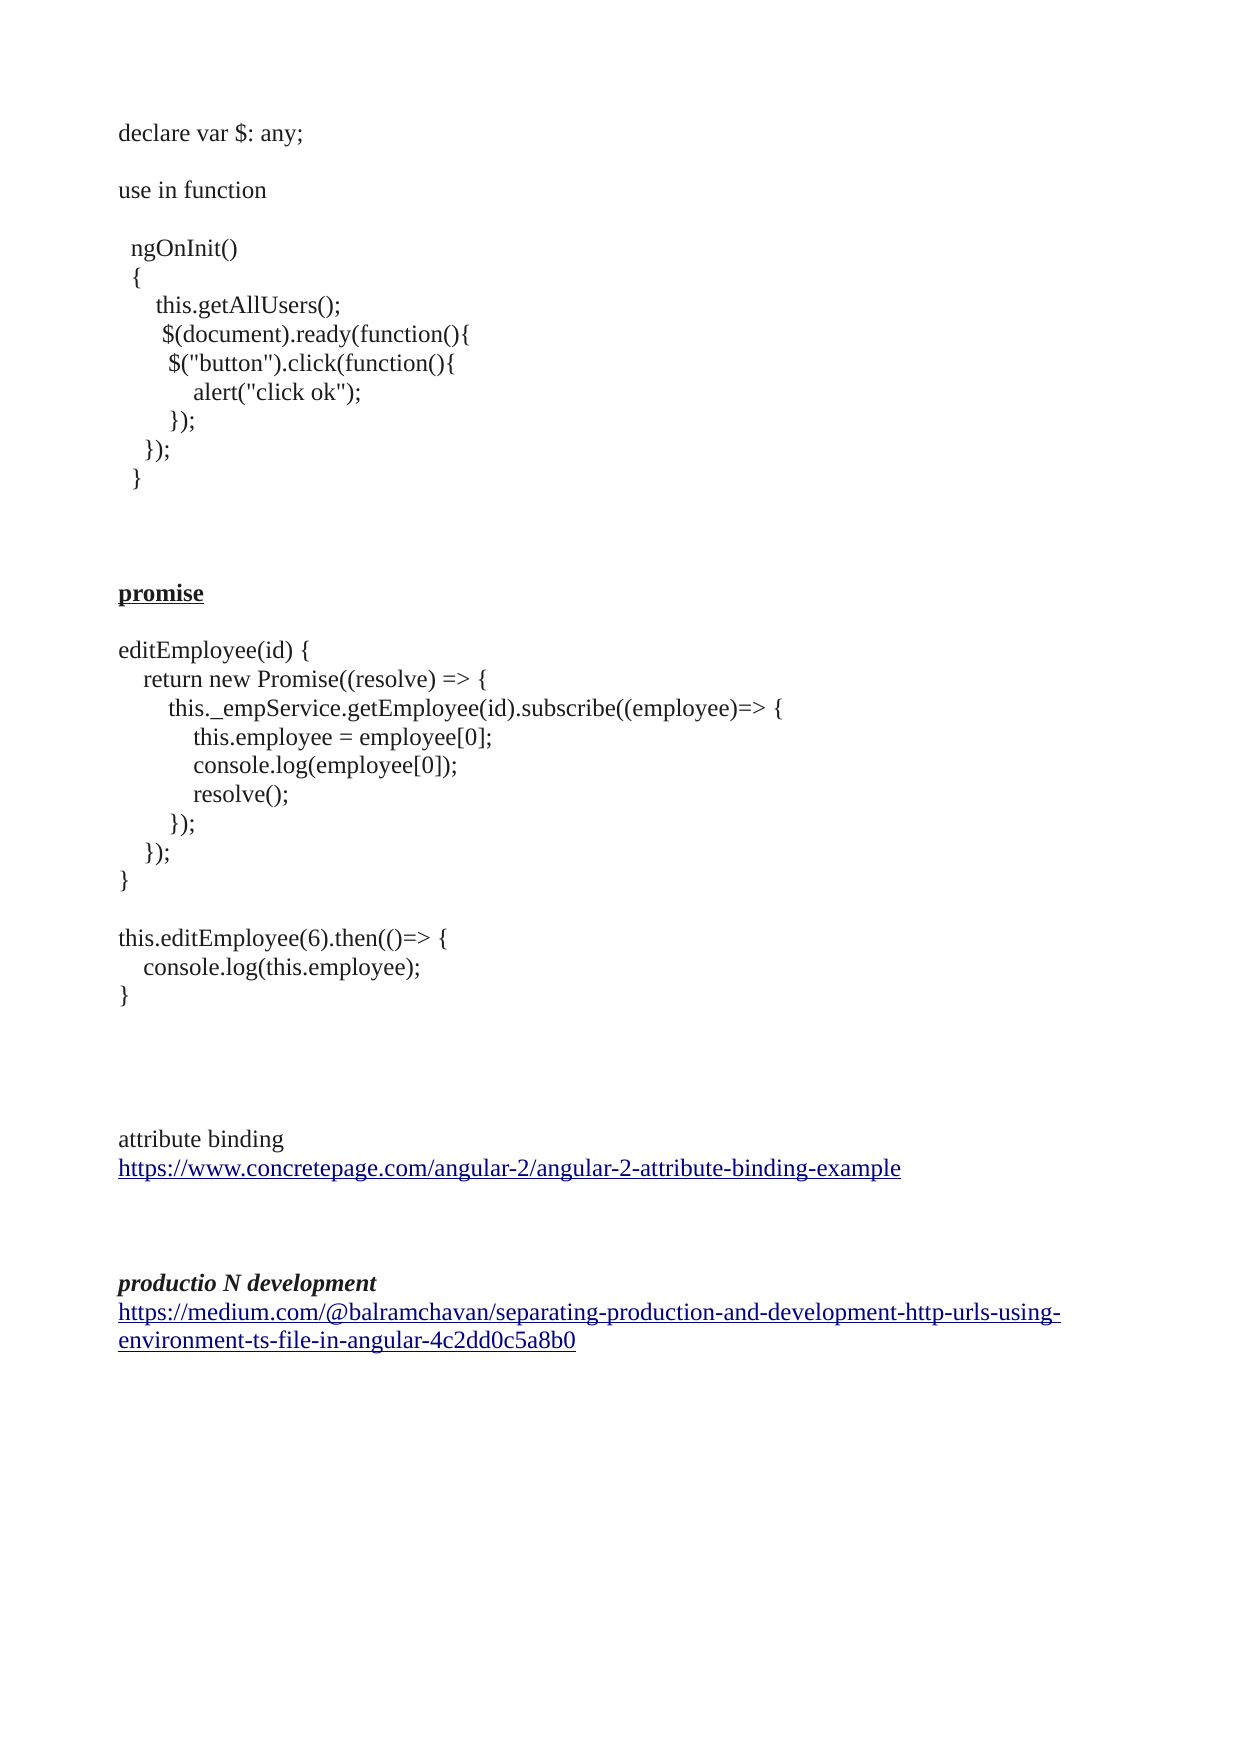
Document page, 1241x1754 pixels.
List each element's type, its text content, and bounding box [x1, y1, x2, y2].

text https://www.concretepage.com/angular-2/angular-2-attribute-binding-example [118, 1153, 1122, 1182]
text } [118, 866, 1122, 894]
text $("button").click(function(){ [118, 348, 1122, 377]
text } [118, 463, 1122, 492]
text https://medium.com/@balramchavan/separating-production-and-development-http-urls-using-environment-ts-file-in-angular-4c2dd0c5a8b0 [118, 1297, 1122, 1354]
text productio N development [118, 1268, 1122, 1297]
text attribute binding [118, 1124, 1122, 1153]
text ngOnInit() [118, 233, 1122, 262]
text { [118, 262, 1122, 291]
text this.employee = employee[0]; [118, 722, 1122, 751]
text $(document).ready(function(){ [118, 319, 1122, 348]
text editEmployee(id) { [118, 636, 1122, 664]
text }); [118, 837, 1122, 866]
text promise [118, 578, 1122, 607]
text declare var $: any; [118, 118, 1122, 147]
text } [118, 981, 1122, 1009]
text }); [118, 434, 1122, 463]
text }); [118, 406, 1122, 434]
text this._empService.getEmployee(id).subscribe((employee)=> { [118, 693, 1122, 722]
text resolve(); [118, 779, 1122, 808]
text console.log(this.employee); [118, 952, 1122, 981]
text return new Promise((resolve) => { [118, 664, 1122, 693]
text this.editEmployee(6).then(()=> { [118, 923, 1122, 952]
text this.getAllUsers(); [118, 291, 1122, 319]
text use in function [118, 176, 1122, 204]
text console.log(employee[0]); [118, 751, 1122, 779]
text }); [118, 808, 1122, 837]
text alert("click ok"); [118, 377, 1122, 406]
